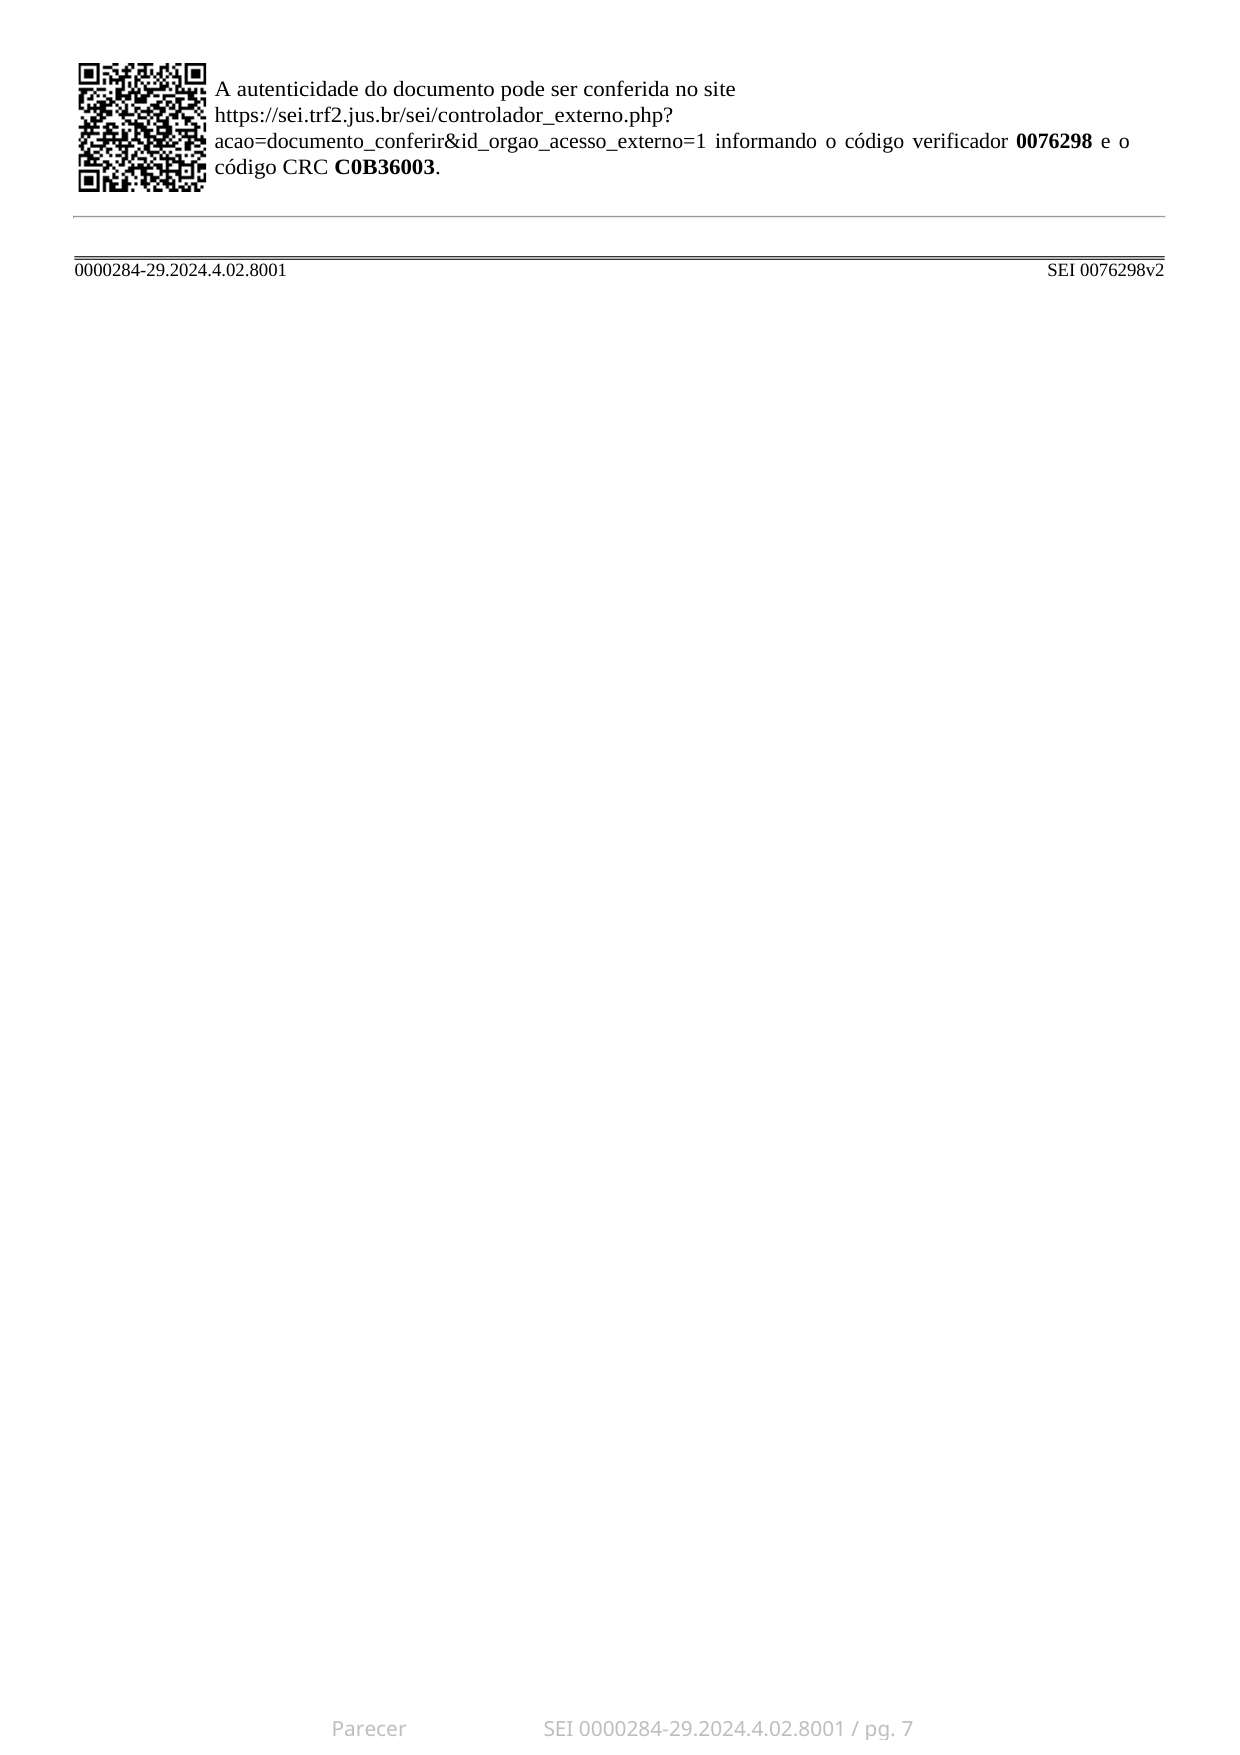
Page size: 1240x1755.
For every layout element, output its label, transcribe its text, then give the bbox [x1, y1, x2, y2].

text A autenticidade do documento pode ser conferida no site https://sei.trf2.jus.br/sei/controlador_externo.php? acao=documento_conferir&id_orgao_acesso_externo=1 informando o código verificador 0076298 e o código CRC C0B36003. [214, 76, 1153, 179]
text 0000284-29.2024.4.02.8001 SEI 0076298v2 [74, 248, 1202, 281]
